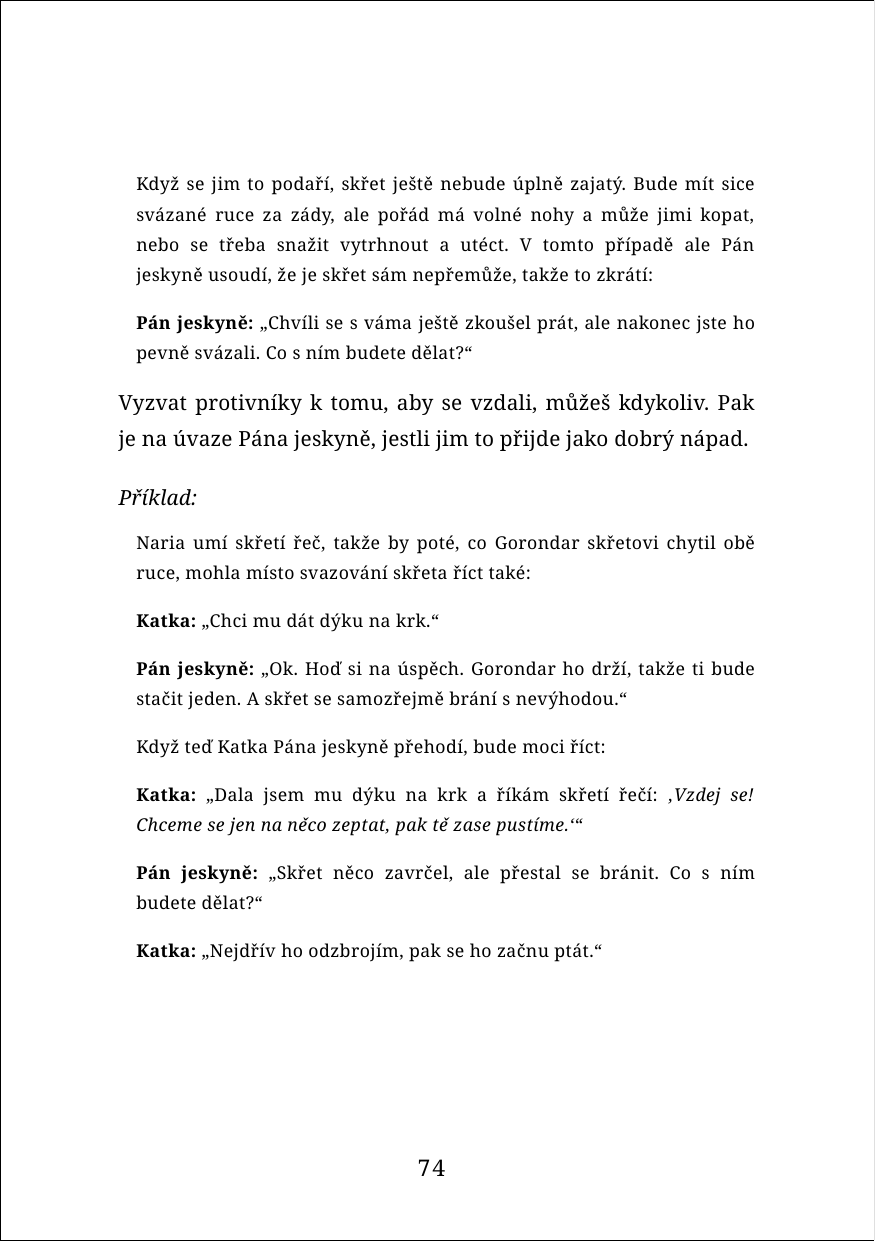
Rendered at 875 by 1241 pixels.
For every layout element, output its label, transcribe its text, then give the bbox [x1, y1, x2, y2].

text Katka: „Nejdřív ho odzbrojím, pak se ho začnu ptát.“ [136, 939, 756, 963]
text Když se jim to podaří, skřet ještě nebude úplně zajatý. Bude mít sice svázané ruce za zády, ale pořád má volné nohy a může jimi kopat, nebo se třeba snažit vytrhnout a utéct. V tomto případě ale Pán jeskyně usoudí, že je skřet sám nepřemůže, takže to zkrátí: [136, 172, 756, 287]
text Katka: „Chci mu dát dýku na krk.“ [136, 608, 756, 633]
text Příklad: [118, 483, 756, 512]
text Pán jeskyně: „Chvíli se s váma ještě zkoušel prát, ale nakonec jste ho pevně svázali. Co s ním budete dělat?“ [136, 310, 756, 365]
text Pán jeskyně: „Skřet něco zavrčel, ale přestal se bránit. Co s ním budete dělat?“ [136, 861, 756, 915]
text Když teď Katka Pána jeskyně přehodí, bude moci říct: [136, 734, 756, 759]
text Naria umí skřetí řeč, takže by poté, co Gorondar skřetovi chytil obě ruce, mohla místo svazování skřeta říct také: [136, 530, 756, 585]
text Pán jeskyně: „Ok. Hoď si na úspěch. Gorondar ho drží, takže ti bude stačit jeden. A skřet se samozřejmě brání s nevýhodou.“ [136, 656, 756, 711]
text Katka: „Dala jsem mu dýku na krk a říkám skřetí řečí: ‚Vzdej se! Chceme se jen na něco zeptat, pak tě zase pustíme.‘“ [136, 782, 756, 837]
text Vyzvat protivníky k tomu, aby se vzdali, můžeš kdykoliv. Pak je na úvaze Pána jeskyně, jestli jim to přijde jako dobrý nápad. [118, 388, 756, 452]
